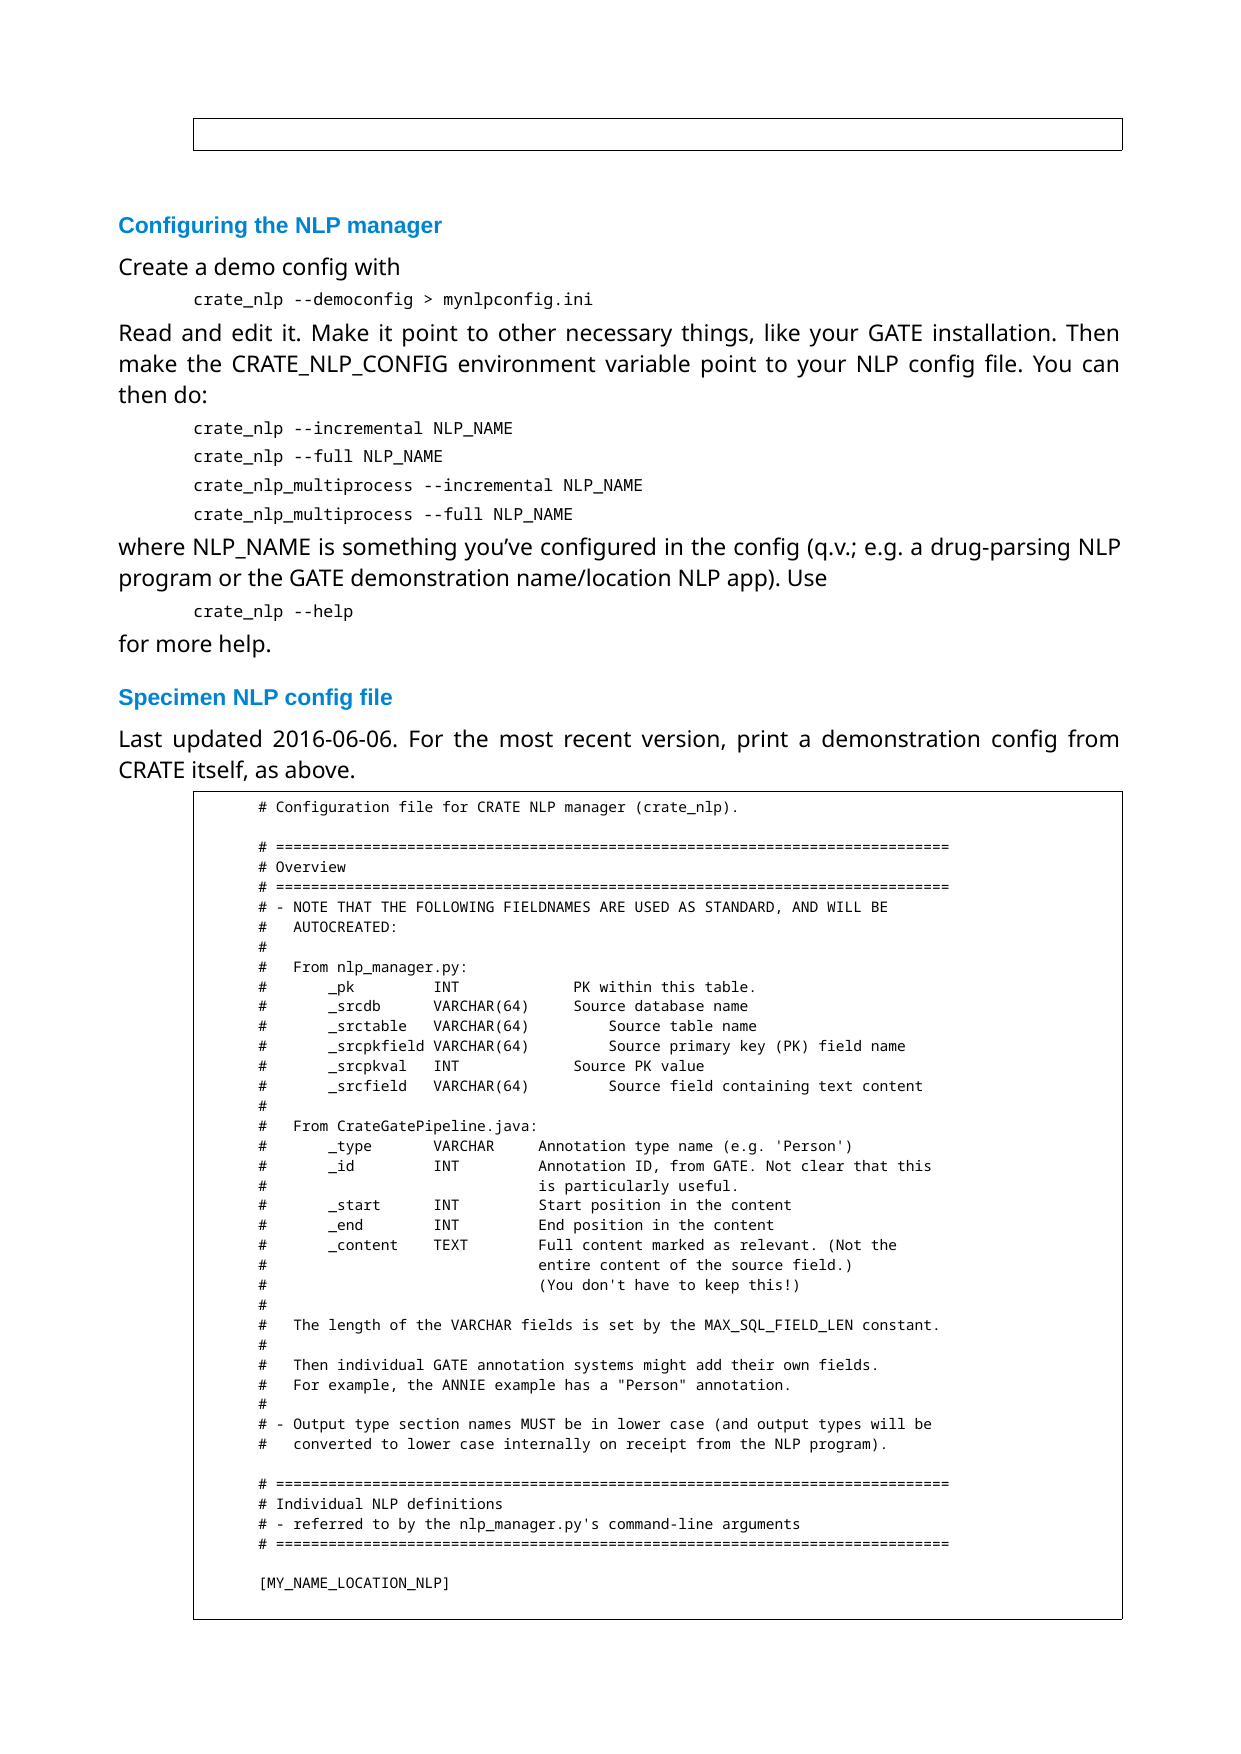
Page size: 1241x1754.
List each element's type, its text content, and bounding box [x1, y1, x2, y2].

text crate_nlp --democonfig > mynlpconfig.ini [118, 288, 1122, 311]
text crate_nlp --help [177, 599, 1122, 622]
text crate_nlp --full NLP_NAME [118, 445, 1122, 468]
text where NLP_NAME is something you’ve configured in the config (q.v.; e.g. a drug-parsing NLP program or the GATE demonstration name/location NLP app). Use [118, 531, 1122, 593]
text Create a demo config with [118, 251, 1122, 282]
text crate_nlp --incremental NLP_NAME [118, 416, 1122, 439]
text crate_nlp_multiprocess --incremental NLP_NAME [118, 473, 1122, 496]
text Read and edit it. Make it point to other necessary things, like your GATE installation. Then make the CRATE_NLP_CONFIG environment variable point to your NLP config file. You can then do: [118, 317, 1122, 410]
text for more help. [118, 628, 1122, 659]
table_header # Configuration file for CRATE NLP manager (crate_nlp). # ============================================================================= # Overview # ============================================================================= # - NOTE THAT THE FOLLOWING FIELDNAMES ARE USED AS STANDARD, AND WILL BE # AUTOCREATED: # # From nlp_manager.py: # _pk INT PK within this table. # _srcdb VARCHAR(64) Source database name # _srctable VARCHAR(64) Source table name # _srcpkfield VARCHAR(64) Source primary key (PK) field name # _srcpkval INT Source PK value # _srcfield VARCHAR(64) Source field containing text content # # From CrateGatePipeline.java: # _type VARCHAR Annotation type name (e.g. 'Person') # _id INT Annotation ID, from GATE. Not clear that this # is particularly useful. # _start INT Start position in the content # _end INT End position in the content # _content TEXT Full content marked as relevant. (Not the # entire content of the source field.) # (You don't have to keep this!) # # The length of the VARCHAR fields is set by the MAX_SQL_FIELD_LEN constant. # # Then individual GATE annotation systems might add their own fields. # For example, the ANNIE example has a "Person" annotation. # # - Output type section names MUST be in lower case (and output types will be # converted to lower case internally on receipt from the NLP program). # ============================================================================= # Individual NLP definitions # - referred to by the nlp_manager.py's command-line arguments # ============================================================================= [MY_NAME_LOCATION_NLP] [194, 792, 1122, 1619]
text Last updated 2016-06-06. For the most recent version, print a demonstration config from CRATE itself, as above. [118, 723, 1122, 786]
text crate_nlp_multiprocess --full NLP_NAME [118, 502, 1122, 525]
subtitle Specimen NLP config file [118, 684, 1122, 711]
subtitle Configuring the NLP manager [118, 212, 1122, 238]
